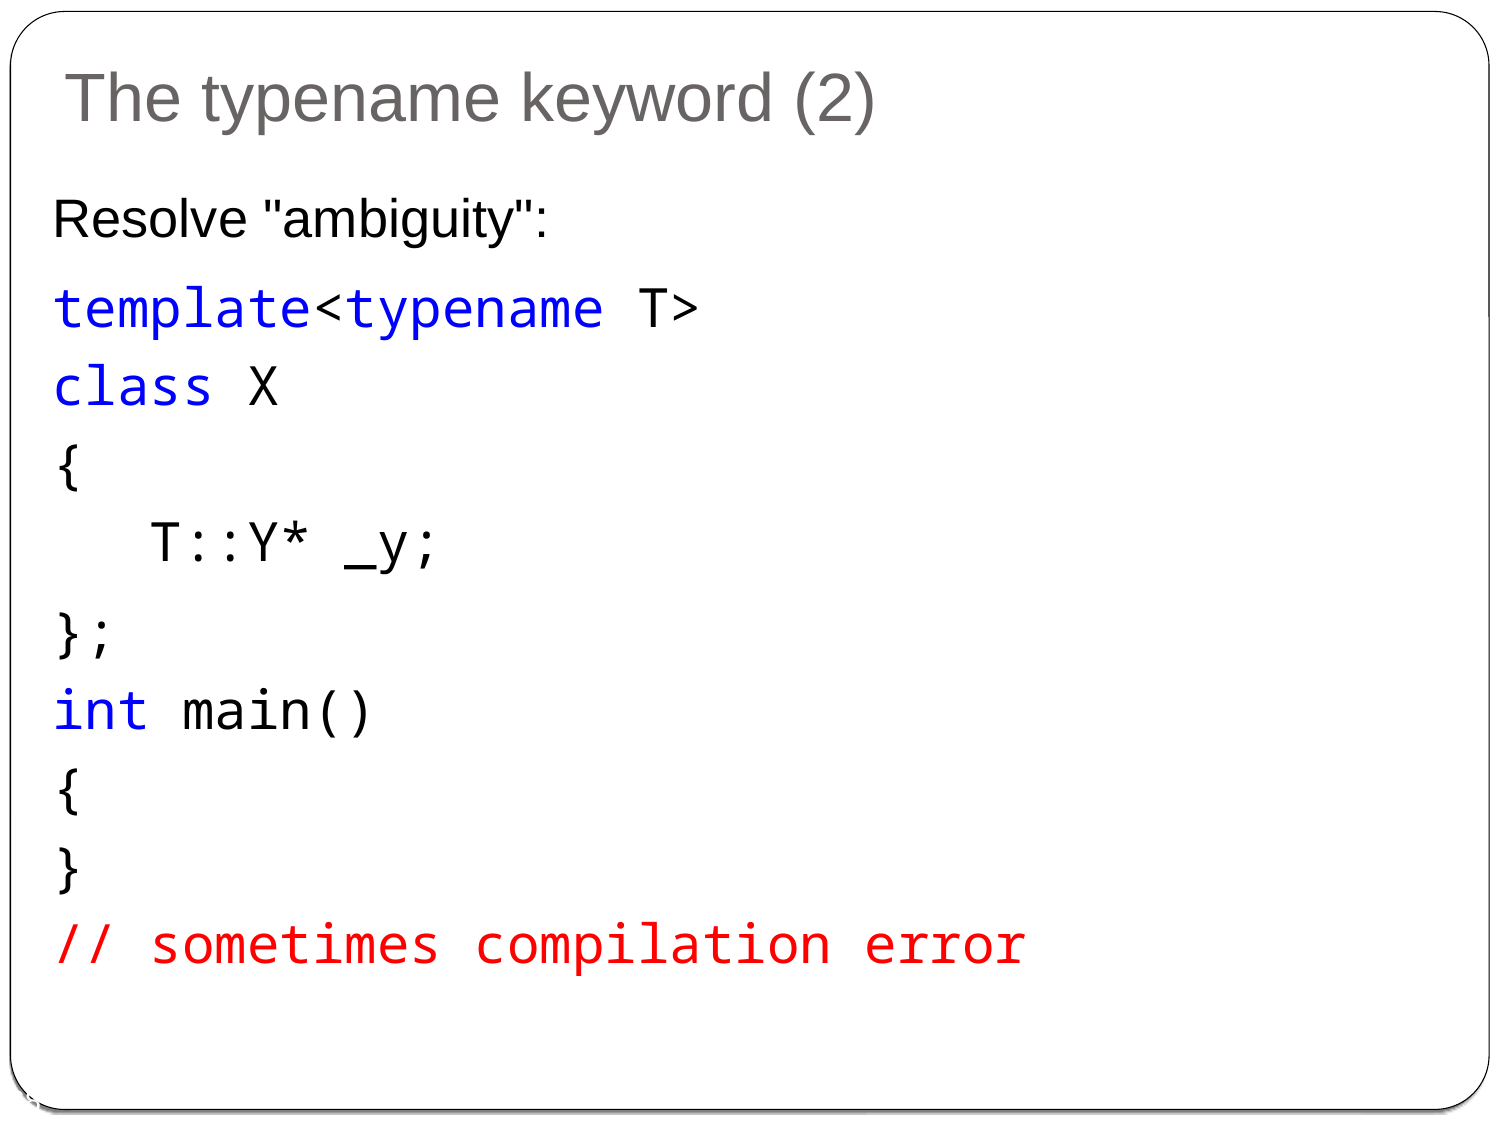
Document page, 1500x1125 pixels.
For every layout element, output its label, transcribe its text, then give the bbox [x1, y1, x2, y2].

title The typename keyword (2) [50, 45, 1450, 150]
slide_number [0, 1074, 50, 1125]
list Resolve "ambiguity": template<typename T> class X { T::Y* _y; }; int main() { } // sometimes compilation error [37, 162, 1463, 1088]
